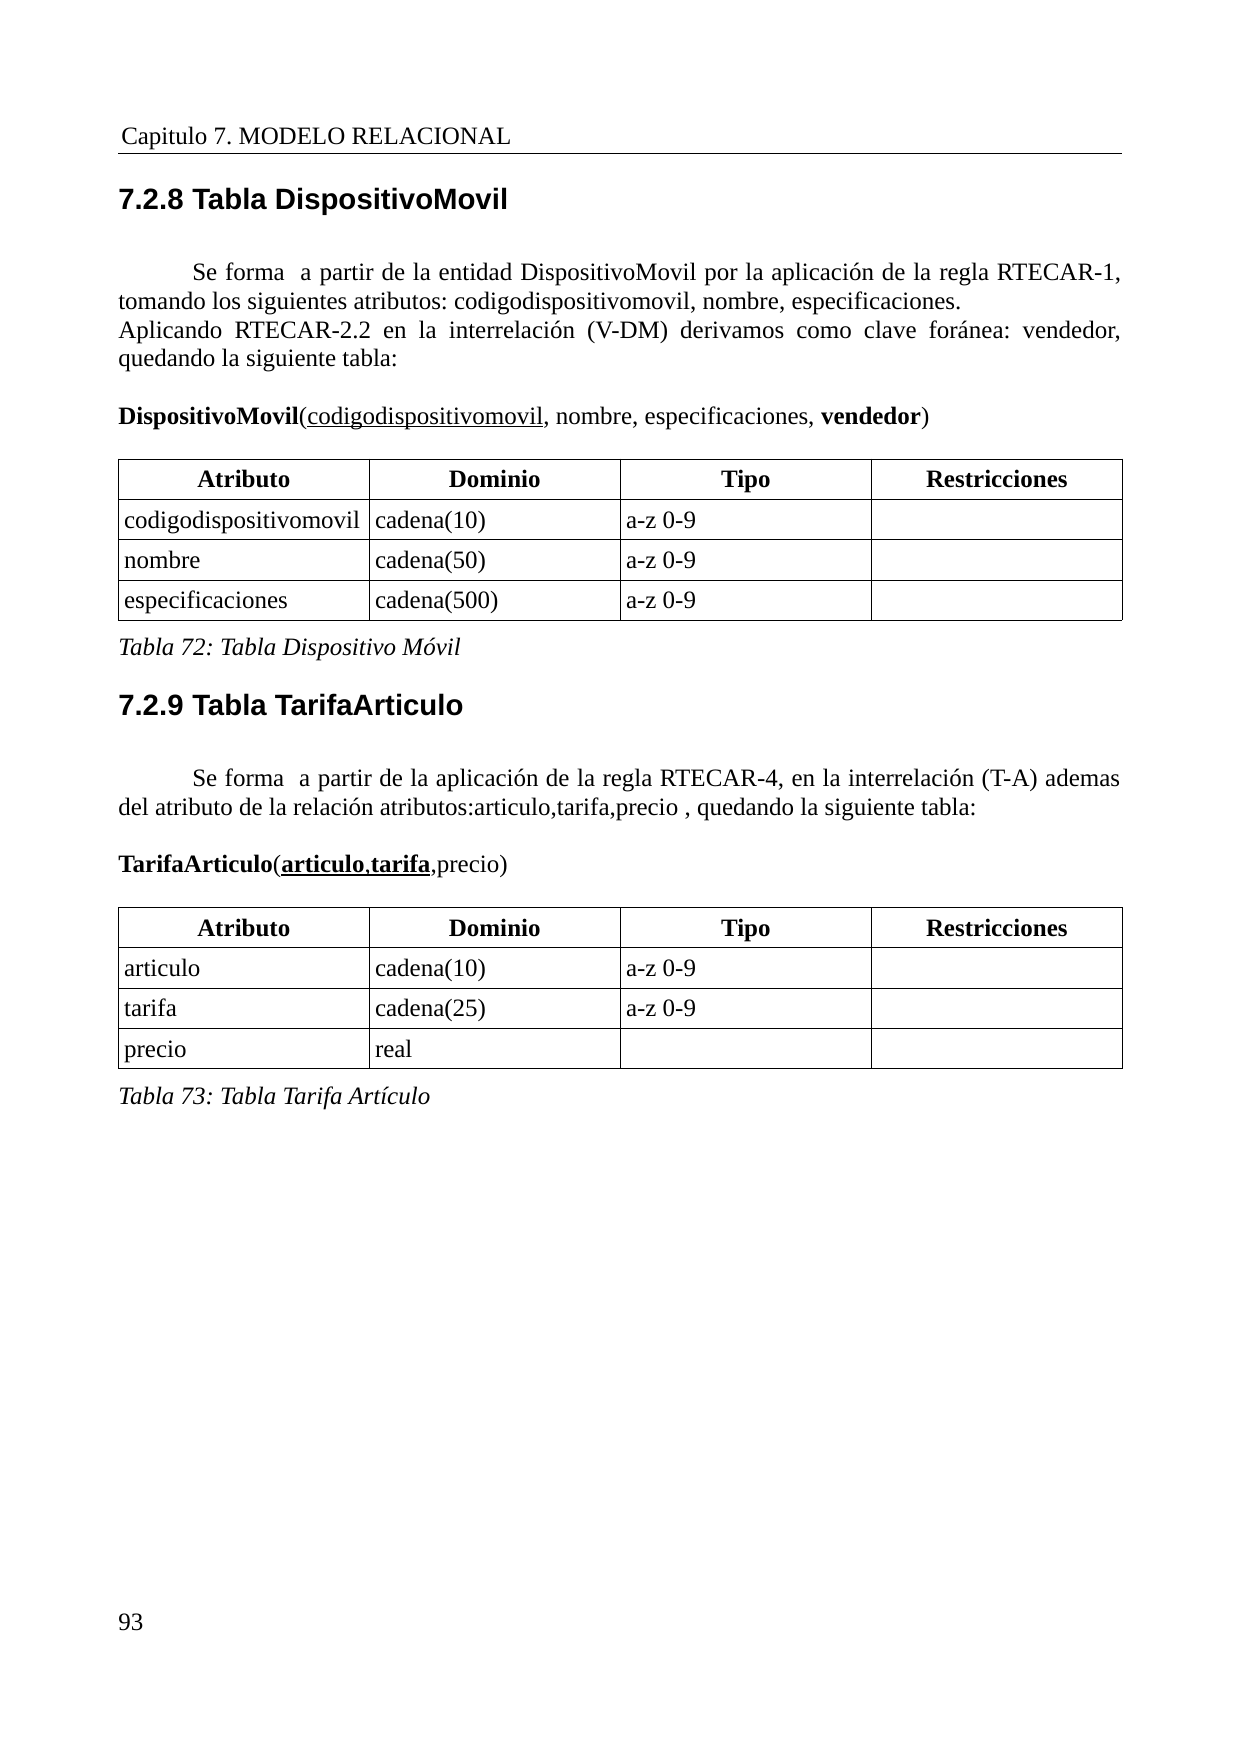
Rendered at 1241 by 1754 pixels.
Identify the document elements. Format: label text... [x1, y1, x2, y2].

text DispositivoMovil(codigodispositivomovil, nombre, especificaciones, vendedor) [118, 401, 1122, 430]
table_cell nombre [119, 540, 369, 579]
table_cell cadena(25) [370, 989, 620, 1028]
table_cell a-z 0-9 [621, 540, 871, 579]
table_header Tipo [621, 460, 871, 499]
subtitle 7.2.9 Tabla TarifaArticulo [118, 688, 1122, 722]
table_cell cadena(500) [370, 581, 620, 620]
table_cell [872, 1029, 1122, 1068]
table_cell cadena(50) [370, 540, 620, 579]
table_cell cadena(10) [370, 500, 620, 539]
table_cell especificaciones [119, 581, 369, 620]
table_cell codigodispositivomovil [119, 500, 369, 539]
text Se forma a partir de la entidad DispositivoMovil por la aplicación de la regla RTECAR-1, tomando los siguientes atributos: codigodispositivomovil, nombre, especificaciones. [118, 257, 1122, 315]
text Tabla 73: Tabla Tarifa Artículo [118, 1081, 1122, 1109]
table_cell [872, 948, 1122, 988]
subtitle 7.2.8 Tabla DispositivoMovil [118, 182, 1122, 216]
text Tabla 72: Tabla Dispositivo Móvil [118, 632, 1122, 661]
text Se forma a partir de la aplicación de la regla RTECAR-4, en la interrelación (T-A) ademas del atributo de la relación atributos:articulo,tarifa,precio , quedando la siguiente tabla: [118, 763, 1122, 821]
table_header Tipo [621, 908, 871, 947]
table_cell [621, 1029, 871, 1068]
table_header Restricciones [872, 908, 1122, 947]
table_cell a-z 0-9 [621, 581, 871, 620]
table_cell a-z 0-9 [621, 989, 871, 1028]
text Aplicando RTECAR-2.2 en la interrelación (V-DM) derivamos como clave foránea: vendedor, quedando la siguiente tabla: [118, 315, 1122, 372]
table_header Dominio [370, 908, 620, 947]
text TarifaArticulo(articulo,tarifa,precio) [118, 849, 1122, 878]
table_cell [872, 540, 1122, 579]
table_cell [872, 500, 1122, 539]
table_header Atributo [119, 908, 369, 947]
table_header Dominio [370, 460, 620, 499]
table_cell a-z 0-9 [621, 500, 871, 539]
table_cell tarifa [119, 989, 369, 1028]
table_cell [872, 989, 1122, 1028]
table_cell a-z 0-9 [621, 948, 871, 988]
table_cell articulo [119, 948, 369, 988]
table_header Restricciones [872, 460, 1122, 499]
table_cell [872, 581, 1122, 620]
table_cell precio [119, 1029, 369, 1068]
table_header Atributo [119, 460, 369, 499]
table_cell cadena(10) [370, 948, 620, 988]
table_cell real [370, 1029, 620, 1068]
